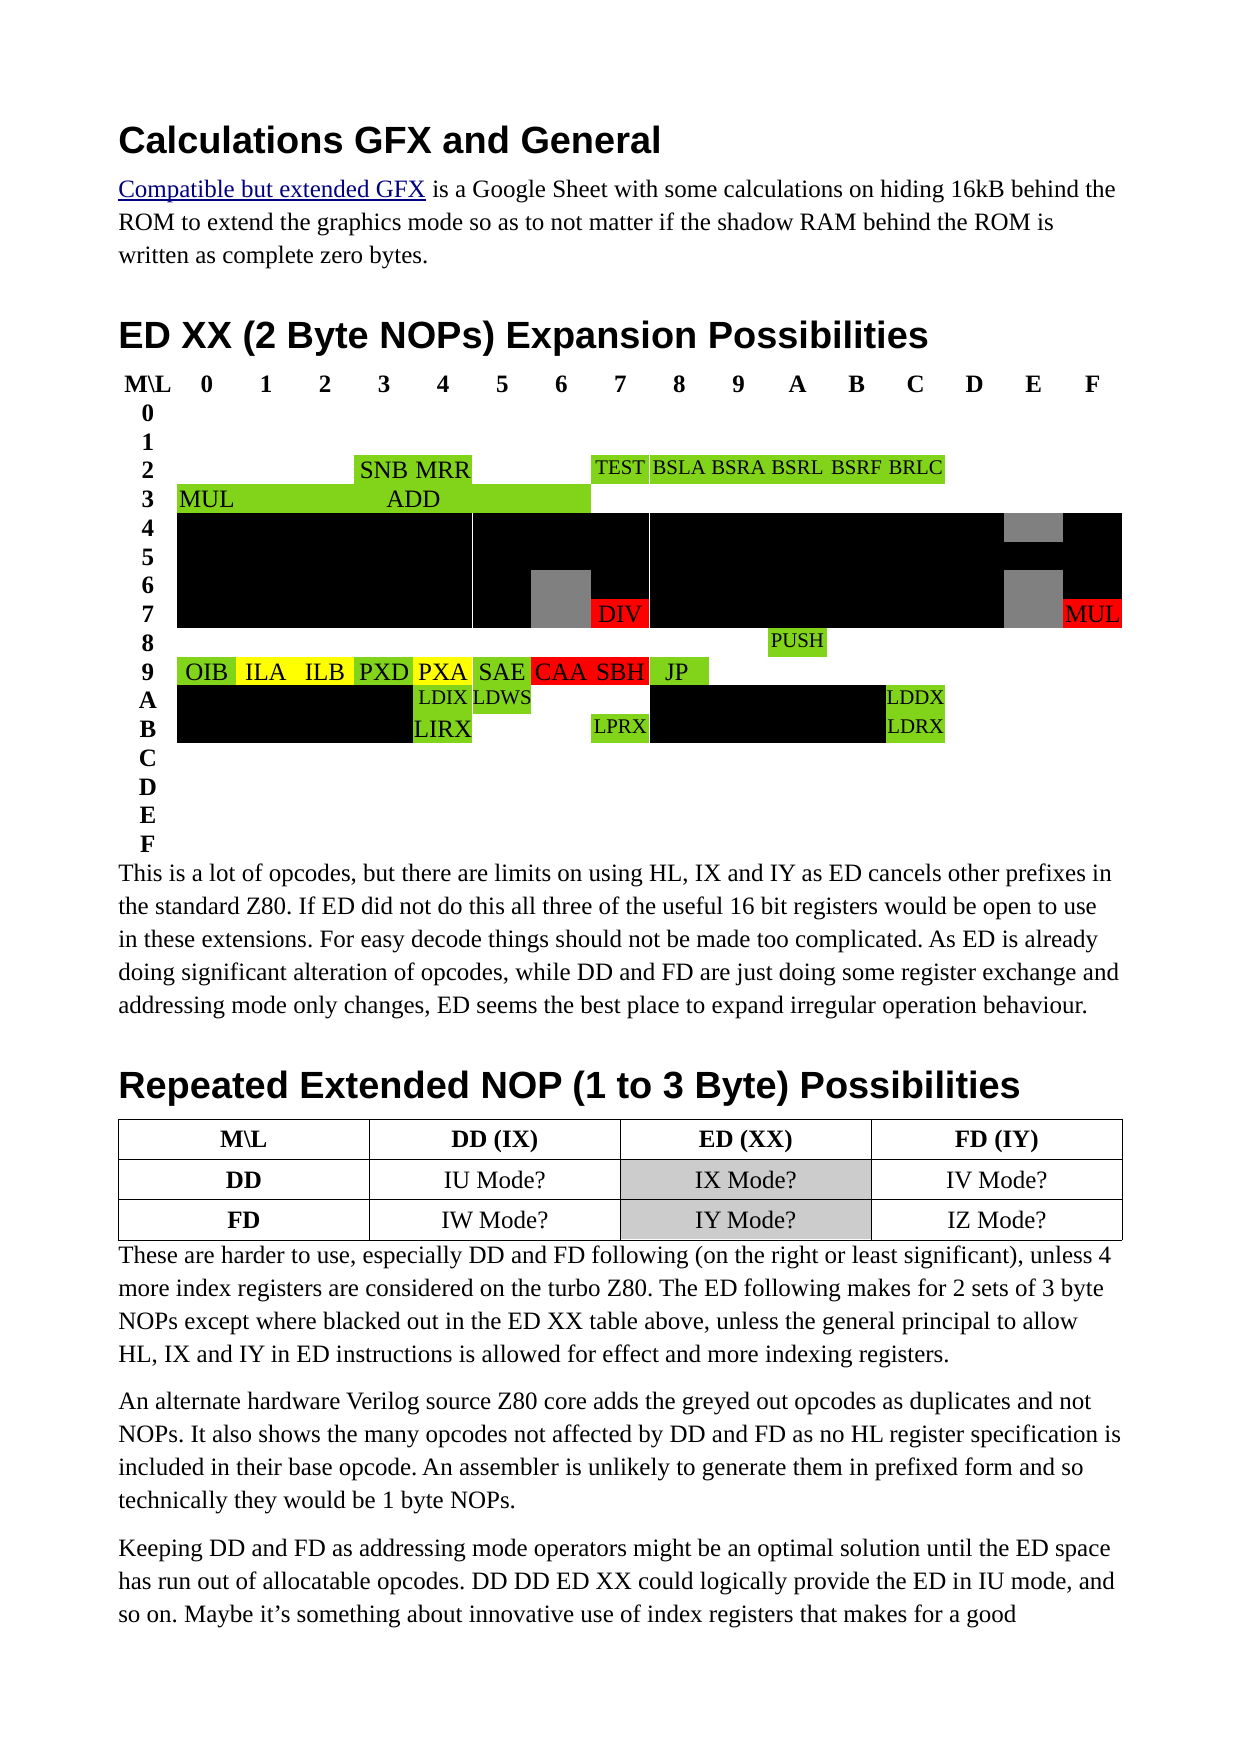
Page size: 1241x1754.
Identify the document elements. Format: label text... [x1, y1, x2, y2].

table_cell [177, 513, 236, 542]
table_cell [236, 772, 295, 800]
table_cell [531, 829, 591, 858]
table_cell ADD [236, 484, 591, 513]
table_cell [295, 513, 354, 542]
table_cell [709, 628, 768, 657]
table_cell BSRA [709, 455, 768, 484]
table_cell LDIX [413, 685, 472, 714]
table_cell [945, 599, 1004, 628]
table_cell [945, 513, 1004, 542]
table_cell [827, 743, 886, 772]
text This is a lot of opcodes, but there are limits on using HL, IX and IY as ED cancels other prefixes in the standard Z80. If ED did not do this all three of the useful 16 bit registers would be open to use in these extensions. For easy decode things should not be made too complicated. As ED is already doing significant alteration of opcodes, while DD and FD are just doing some register exchange and addressing mode only changes, ED seems the best place to expand irregular operation behaviour. [118, 858, 1122, 1019]
table_cell ILA [236, 657, 295, 685]
table_cell [295, 398, 354, 427]
table_cell [650, 800, 709, 829]
table_cell [1004, 657, 1063, 685]
table_cell B [118, 714, 177, 743]
table_header DD (IX) [370, 1120, 620, 1159]
table_cell [827, 398, 886, 427]
table_cell [531, 542, 591, 570]
table_cell [531, 455, 591, 484]
table_cell 8 [118, 628, 177, 657]
table_cell [531, 685, 591, 714]
table_cell [768, 685, 827, 714]
table_cell [354, 743, 413, 772]
table_cell [354, 714, 413, 743]
table_cell [354, 772, 413, 800]
table_cell SAE [473, 657, 531, 685]
table_cell [1004, 542, 1063, 570]
table_cell [473, 427, 531, 455]
table_cell [413, 599, 472, 628]
table_cell [473, 829, 531, 858]
table_cell [827, 714, 886, 743]
table_cell [768, 657, 827, 685]
table_cell [886, 398, 945, 427]
table_cell [236, 513, 295, 542]
table_cell [1063, 714, 1122, 743]
subtitle Repeated Extended NOP (1 to 3 Byte) Possibilities [118, 1062, 1122, 1106]
table_cell [886, 772, 945, 800]
table_cell [531, 628, 591, 657]
table_header B [827, 369, 886, 398]
table_cell [177, 829, 236, 858]
table_header 8 [650, 369, 709, 398]
table_cell [768, 714, 827, 743]
table_cell [827, 628, 886, 657]
table_cell [1063, 570, 1122, 599]
table_cell [709, 542, 768, 570]
table_cell [591, 398, 649, 427]
table_cell [236, 542, 295, 570]
table_cell [650, 772, 709, 800]
table_cell [650, 484, 709, 513]
table_cell [945, 427, 1004, 455]
table_cell MUL [177, 484, 236, 513]
table_cell TEST [591, 455, 649, 484]
table_cell [413, 743, 472, 772]
table_cell [827, 657, 886, 685]
table_header D [945, 369, 1004, 398]
table_cell [1063, 484, 1122, 513]
table_cell C [118, 743, 177, 772]
table_cell [886, 570, 945, 599]
table_cell LDWS [473, 685, 531, 714]
table_cell [709, 398, 768, 427]
table_cell 4 [118, 513, 177, 542]
table_cell [768, 513, 827, 542]
table_cell [531, 599, 591, 628]
subtitle Calculations GFX and General [118, 118, 1122, 162]
table_cell [295, 829, 354, 858]
table_cell [354, 599, 413, 628]
table_cell [295, 542, 354, 570]
table_cell [295, 455, 354, 484]
table_cell [1004, 427, 1063, 455]
table_header 0 [177, 369, 236, 398]
table_cell [473, 714, 531, 743]
table_cell [177, 398, 236, 427]
table_cell [413, 829, 472, 858]
table_cell [473, 599, 531, 628]
table_cell CAA [531, 657, 591, 685]
table_cell 2 [118, 455, 177, 484]
table_cell [1063, 542, 1122, 570]
table_cell [886, 599, 945, 628]
table_cell [827, 772, 886, 800]
table_cell [886, 829, 945, 858]
table_cell [1004, 513, 1063, 542]
table_header 9 [709, 369, 768, 398]
table_cell DIV [591, 599, 649, 628]
table_cell [473, 628, 531, 657]
table_cell [886, 427, 945, 455]
table_cell LPRX [591, 714, 649, 743]
table_cell [827, 829, 886, 858]
table_cell [354, 628, 413, 657]
table_cell [295, 685, 354, 714]
table_cell [1063, 427, 1122, 455]
table_cell [236, 570, 295, 599]
table_header 4 [413, 369, 472, 398]
table_cell [827, 800, 886, 829]
table_cell [650, 570, 709, 599]
table_cell [886, 743, 945, 772]
table_cell [413, 398, 472, 427]
table_cell [473, 542, 531, 570]
table_cell BSRF [827, 455, 886, 484]
table_cell [473, 570, 531, 599]
table_cell [1004, 455, 1063, 484]
table_cell [177, 570, 236, 599]
table_cell [1063, 513, 1122, 542]
table_cell [531, 800, 591, 829]
table_cell [768, 398, 827, 427]
table_cell [413, 513, 472, 542]
table_cell [177, 743, 236, 772]
table_cell [1004, 829, 1063, 858]
table_cell [886, 542, 945, 570]
table_cell [709, 484, 768, 513]
table_cell [945, 657, 1004, 685]
table_header 3 [354, 369, 413, 398]
table_cell 0 [118, 398, 177, 427]
table_cell [236, 599, 295, 628]
table_cell [1063, 800, 1122, 829]
table_cell BSRL [768, 455, 827, 484]
table_cell [945, 398, 1004, 427]
table_cell IY Mode? [621, 1200, 871, 1239]
text An alternate hardware Verilog source Z80 core adds the greyed out opcodes as duplicates and not NOPs. It also shows the many opcodes not affected by DD and FD as no HL register specification is included in their base opcode. An assembler is unlikely to generate them in prefixed form and so technically they would be 1 byte NOPs. [118, 1386, 1122, 1514]
table_cell OIB [177, 657, 236, 685]
table_cell [473, 800, 531, 829]
table_cell [413, 427, 472, 455]
table_cell [650, 398, 709, 427]
table_header 7 [591, 369, 649, 398]
table_header M\L [118, 369, 177, 398]
table_cell [236, 427, 295, 455]
table_cell [295, 570, 354, 599]
table_cell IV Mode? [872, 1160, 1122, 1199]
table_cell PXD [354, 657, 413, 685]
table_cell [354, 800, 413, 829]
table_cell [945, 800, 1004, 829]
table_cell MRR [413, 455, 472, 484]
table_cell ILB [295, 657, 354, 685]
table_cell [1004, 772, 1063, 800]
table_cell [945, 628, 1004, 657]
table_cell [650, 685, 709, 714]
table_cell [768, 743, 827, 772]
table_cell [473, 455, 531, 484]
table_cell [886, 628, 945, 657]
table_header FD (IY) [872, 1120, 1122, 1159]
table_cell [709, 570, 768, 599]
table_cell [413, 772, 472, 800]
table_cell [236, 829, 295, 858]
table_cell [354, 685, 413, 714]
table_header E [1004, 369, 1063, 398]
table_cell [531, 427, 591, 455]
table_cell [531, 398, 591, 427]
table_cell 6 [118, 570, 177, 599]
table_cell [1004, 398, 1063, 427]
table_cell [1004, 714, 1063, 743]
table_cell [236, 800, 295, 829]
table_cell [945, 455, 1004, 484]
table_header C [886, 369, 945, 398]
table_cell [1063, 628, 1122, 657]
table_cell [295, 743, 354, 772]
table_cell [177, 427, 236, 455]
table_cell SNB [354, 455, 413, 484]
table_cell [650, 829, 709, 858]
table_header F [1063, 369, 1122, 398]
table_cell [1063, 772, 1122, 800]
table_cell [1004, 743, 1063, 772]
table_cell [827, 542, 886, 570]
table_cell [591, 829, 649, 858]
table_cell [354, 398, 413, 427]
table_cell 7 [118, 599, 177, 628]
table_cell PUSH [768, 628, 827, 657]
table_header 2 [295, 369, 354, 398]
table_cell [886, 800, 945, 829]
table_cell [591, 772, 649, 800]
table_cell [177, 800, 236, 829]
table_cell [945, 570, 1004, 599]
table_cell [1004, 484, 1063, 513]
table_cell [827, 484, 886, 513]
table_cell [473, 772, 531, 800]
table_cell [1004, 570, 1063, 599]
table_cell [768, 542, 827, 570]
table_cell [945, 772, 1004, 800]
table_cell [709, 800, 768, 829]
table_cell [1063, 657, 1122, 685]
table_cell [177, 772, 236, 800]
table_cell [473, 513, 531, 542]
table_header ED (XX) [621, 1120, 871, 1159]
table_cell [236, 455, 295, 484]
table_cell A [118, 685, 177, 714]
table_cell [768, 484, 827, 513]
table_cell [413, 570, 472, 599]
table_cell [295, 772, 354, 800]
table_cell [886, 513, 945, 542]
table_cell [1063, 398, 1122, 427]
table_cell [709, 599, 768, 628]
table_cell E [118, 800, 177, 829]
table_cell [709, 743, 768, 772]
table_cell [768, 570, 827, 599]
table_cell IW Mode? [370, 1200, 620, 1239]
table_cell [591, 800, 649, 829]
table_cell [177, 455, 236, 484]
table_cell [945, 542, 1004, 570]
table_cell [768, 800, 827, 829]
table_cell [1063, 829, 1122, 858]
table_cell [650, 714, 709, 743]
table_cell F [118, 829, 177, 858]
table_cell [1063, 455, 1122, 484]
table_cell [354, 570, 413, 599]
table_cell [1063, 685, 1122, 714]
table_cell [945, 484, 1004, 513]
table_cell [531, 513, 591, 542]
table_cell [236, 398, 295, 427]
table_cell [650, 743, 709, 772]
table_cell [295, 427, 354, 455]
table_cell LIRX [413, 714, 472, 743]
table_cell [1004, 599, 1063, 628]
table_header 1 [236, 369, 295, 398]
table_cell [354, 513, 413, 542]
table_cell D [118, 772, 177, 800]
table_cell [650, 628, 709, 657]
table_cell [531, 570, 591, 599]
table_cell [768, 427, 827, 455]
table_cell [236, 714, 295, 743]
table_cell [236, 685, 295, 714]
table_cell [591, 542, 649, 570]
table_cell [709, 714, 768, 743]
table_cell SBH [591, 657, 649, 685]
table_cell [886, 484, 945, 513]
table_header M\L [119, 1120, 369, 1159]
table_cell [768, 772, 827, 800]
table_cell [827, 570, 886, 599]
table_cell [413, 800, 472, 829]
table_cell [945, 714, 1004, 743]
table_cell [354, 829, 413, 858]
table_cell [413, 542, 472, 570]
table_cell IX Mode? [621, 1160, 871, 1199]
table_cell LDRX [886, 714, 945, 743]
table_cell DD [119, 1160, 369, 1199]
table_cell IU Mode? [370, 1160, 620, 1199]
table_cell [295, 714, 354, 743]
table_cell [236, 628, 295, 657]
table_cell FD [119, 1200, 369, 1239]
table_cell [177, 714, 236, 743]
table_cell [709, 657, 768, 685]
table_cell [591, 427, 649, 455]
table_cell [354, 427, 413, 455]
table_cell 9 [118, 657, 177, 685]
table_cell [827, 685, 886, 714]
table_cell [1004, 628, 1063, 657]
table_header 6 [531, 369, 591, 398]
table_cell [709, 772, 768, 800]
table_cell [1004, 685, 1063, 714]
text These are harder to use, especially DD and FD following (on the right or least significant), unless 4 more index registers are considered on the turbo Z80. The ED following makes for 2 sets of 3 byte NOPs except where blacked out in the ED XX table above, unless the general principal to allow HL, IX and IY in ED instructions is allowed for effect and more indexing registers. [118, 1241, 1122, 1367]
table_cell [945, 743, 1004, 772]
table_cell [177, 542, 236, 570]
table_cell [709, 427, 768, 455]
table_cell [768, 599, 827, 628]
table_cell BRLC [886, 455, 945, 484]
table_cell [177, 685, 236, 714]
table_cell [650, 542, 709, 570]
table_cell [177, 599, 236, 628]
table_cell [827, 599, 886, 628]
table_cell [1004, 800, 1063, 829]
table_cell 3 [118, 484, 177, 513]
table_cell [1063, 743, 1122, 772]
table_cell [236, 743, 295, 772]
table_cell [354, 542, 413, 570]
table_cell [531, 714, 591, 743]
table_cell 5 [118, 542, 177, 570]
table_cell BSLA [650, 455, 709, 484]
table_cell [591, 743, 649, 772]
table_cell [650, 513, 709, 542]
table_cell [591, 570, 649, 599]
table_cell [295, 800, 354, 829]
table_header 5 [473, 369, 531, 398]
table_cell [473, 743, 531, 772]
table_cell [591, 628, 649, 657]
table_cell [709, 513, 768, 542]
table_cell [413, 628, 472, 657]
table_cell [709, 829, 768, 858]
table_cell [591, 513, 649, 542]
table_cell [650, 599, 709, 628]
table_cell 1 [118, 427, 177, 455]
table_cell [177, 628, 236, 657]
table_cell [531, 772, 591, 800]
table_header A [768, 369, 827, 398]
table_cell [650, 427, 709, 455]
table_cell [473, 398, 531, 427]
table_cell JP [650, 657, 709, 685]
text Keeping DD and FD as addressing mode operators might be an optimal solution until the ED space has run out of allocatable opcodes. DD DD ED XX could logically provide the ED in IU mode, and so on. Maybe it’s something about innovative use of index registers that makes for a good [118, 1533, 1122, 1628]
table_cell [295, 599, 354, 628]
table_cell [945, 829, 1004, 858]
table_cell [827, 513, 886, 542]
text Compatible but extended GFX is a Google Sheet with some calculations on hiding 16kB behind the ROM to extend the graphics mode so as to not matter if the shadow RAM behind the ROM is written as complete zero bytes. [118, 174, 1122, 269]
table_cell PXA [413, 657, 472, 685]
subtitle ED XX (2 Byte NOPs) Expansion Possibilities [118, 313, 1122, 357]
table_cell [531, 743, 591, 772]
table_cell [295, 628, 354, 657]
table_cell LDDX [886, 685, 945, 714]
table_cell [709, 685, 768, 714]
table_cell [827, 427, 886, 455]
table_cell IZ Mode? [872, 1200, 1122, 1239]
table_cell [591, 484, 649, 513]
table_cell [591, 685, 649, 714]
table_cell MUL [1063, 599, 1122, 628]
table_cell [886, 657, 945, 685]
table_cell [945, 685, 1004, 714]
table_cell [768, 829, 827, 858]
